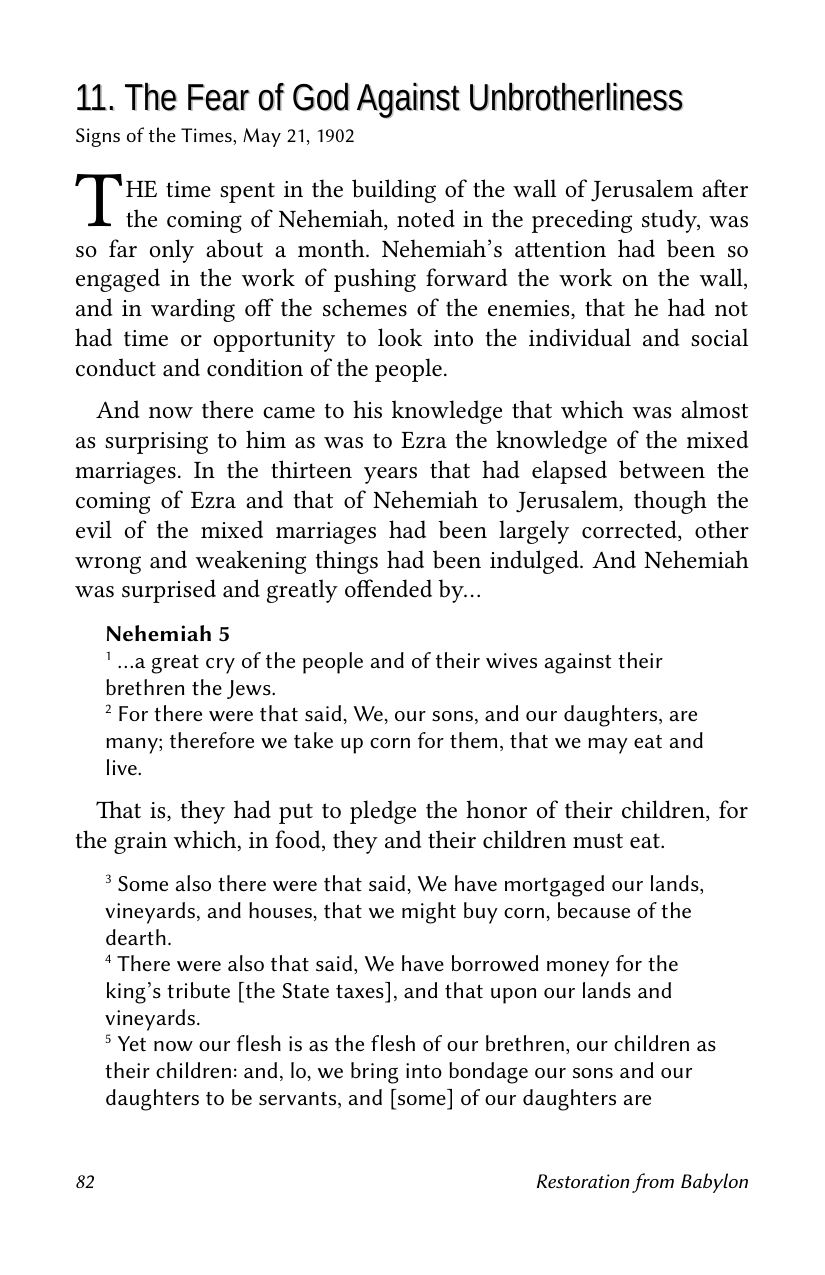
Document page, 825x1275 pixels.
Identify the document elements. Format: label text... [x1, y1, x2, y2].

text 5 Yet now our flesh is as the flesh of our brethren, our children as their children: and, lo, we bring into bondage our sons and our daughters to be servants, and [some] of our daughters are [105, 1031, 720, 1111]
text Signs of the Times, May 21, 1902 [75, 124, 750, 148]
text And now there came to his knowledge that which was almost as surprising to him as was to Ezra the knowledge of the mixed marriages. In the thirteen years that had elapsed between the coming of Ezra and that of Nehemiah to Jerusalem, though the evil of the mixed marriages had been largely corrected, other wrong and weakening things had been indulged. And Nehemiah was surprised and greatly offended by... [75, 396, 750, 604]
text Nehemiah 5 [105, 620, 750, 647]
text THE time spent in the building of the wall of Jerusalem after the coming of Nehemiah, noted in the preceding study, was so far only about a month. Nehemiah’s attention had been so engaged in the work of pushing forward the work on the wall, and in warding off the schemes of the enemies, that he had not had time or opportunity to look into the individual and social conduct and condition of the people. [75, 175, 750, 383]
text 3 Some also there were that said, We have mortgaged our lands, vineyards, and houses, that we might buy corn, because of the dearth. [105, 871, 720, 951]
text 1 ...a great cry of the people and of their wives against their brethren the Jews. [105, 648, 720, 701]
text 4 There were also that said, We have borrowed money for the king’s tribute [the State taxes], and that upon our lands and vineyards. [105, 951, 720, 1031]
title The Fear of God Against Unbrotherliness [75, 75, 750, 118]
text 2 For there were that said, We, our sons, and our daughters, are many; therefore we take up corn for them, that we may eat and live. [105, 701, 720, 781]
text That is, they had put to pledge the honor of their children, for the grain which, in food, they and their children must eat. [75, 796, 750, 855]
